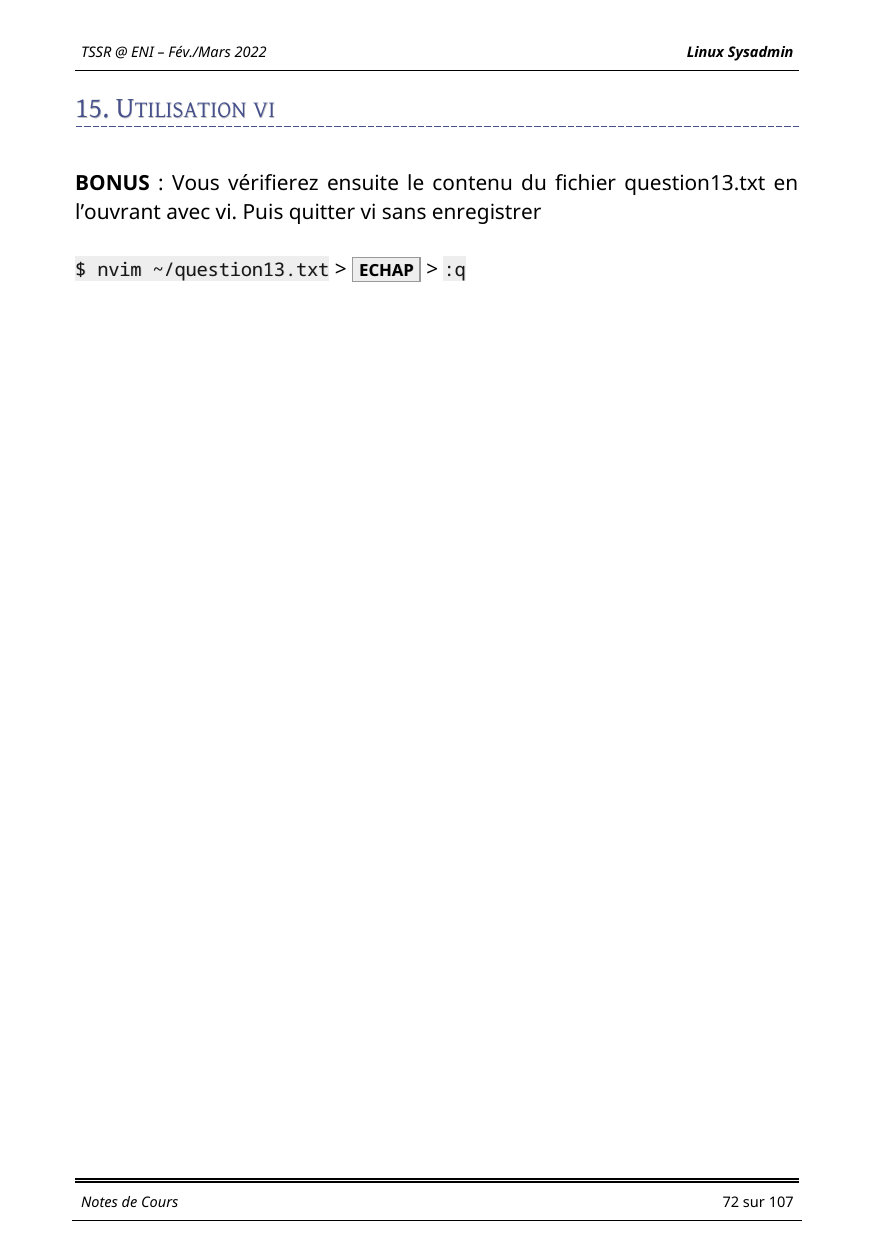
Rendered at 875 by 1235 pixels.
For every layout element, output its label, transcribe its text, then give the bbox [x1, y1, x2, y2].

text BONUS : Vous vérifierez ensuite le contenu du fichier question13.txt en l’ouvrant avec vi. Puis quitter vi sans enregistrer [75, 168, 799, 225]
text 15. Utilisation vi [75, 92, 799, 127]
text $ nvim ~/question13.txt > ECHAP > :q [75, 254, 799, 282]
